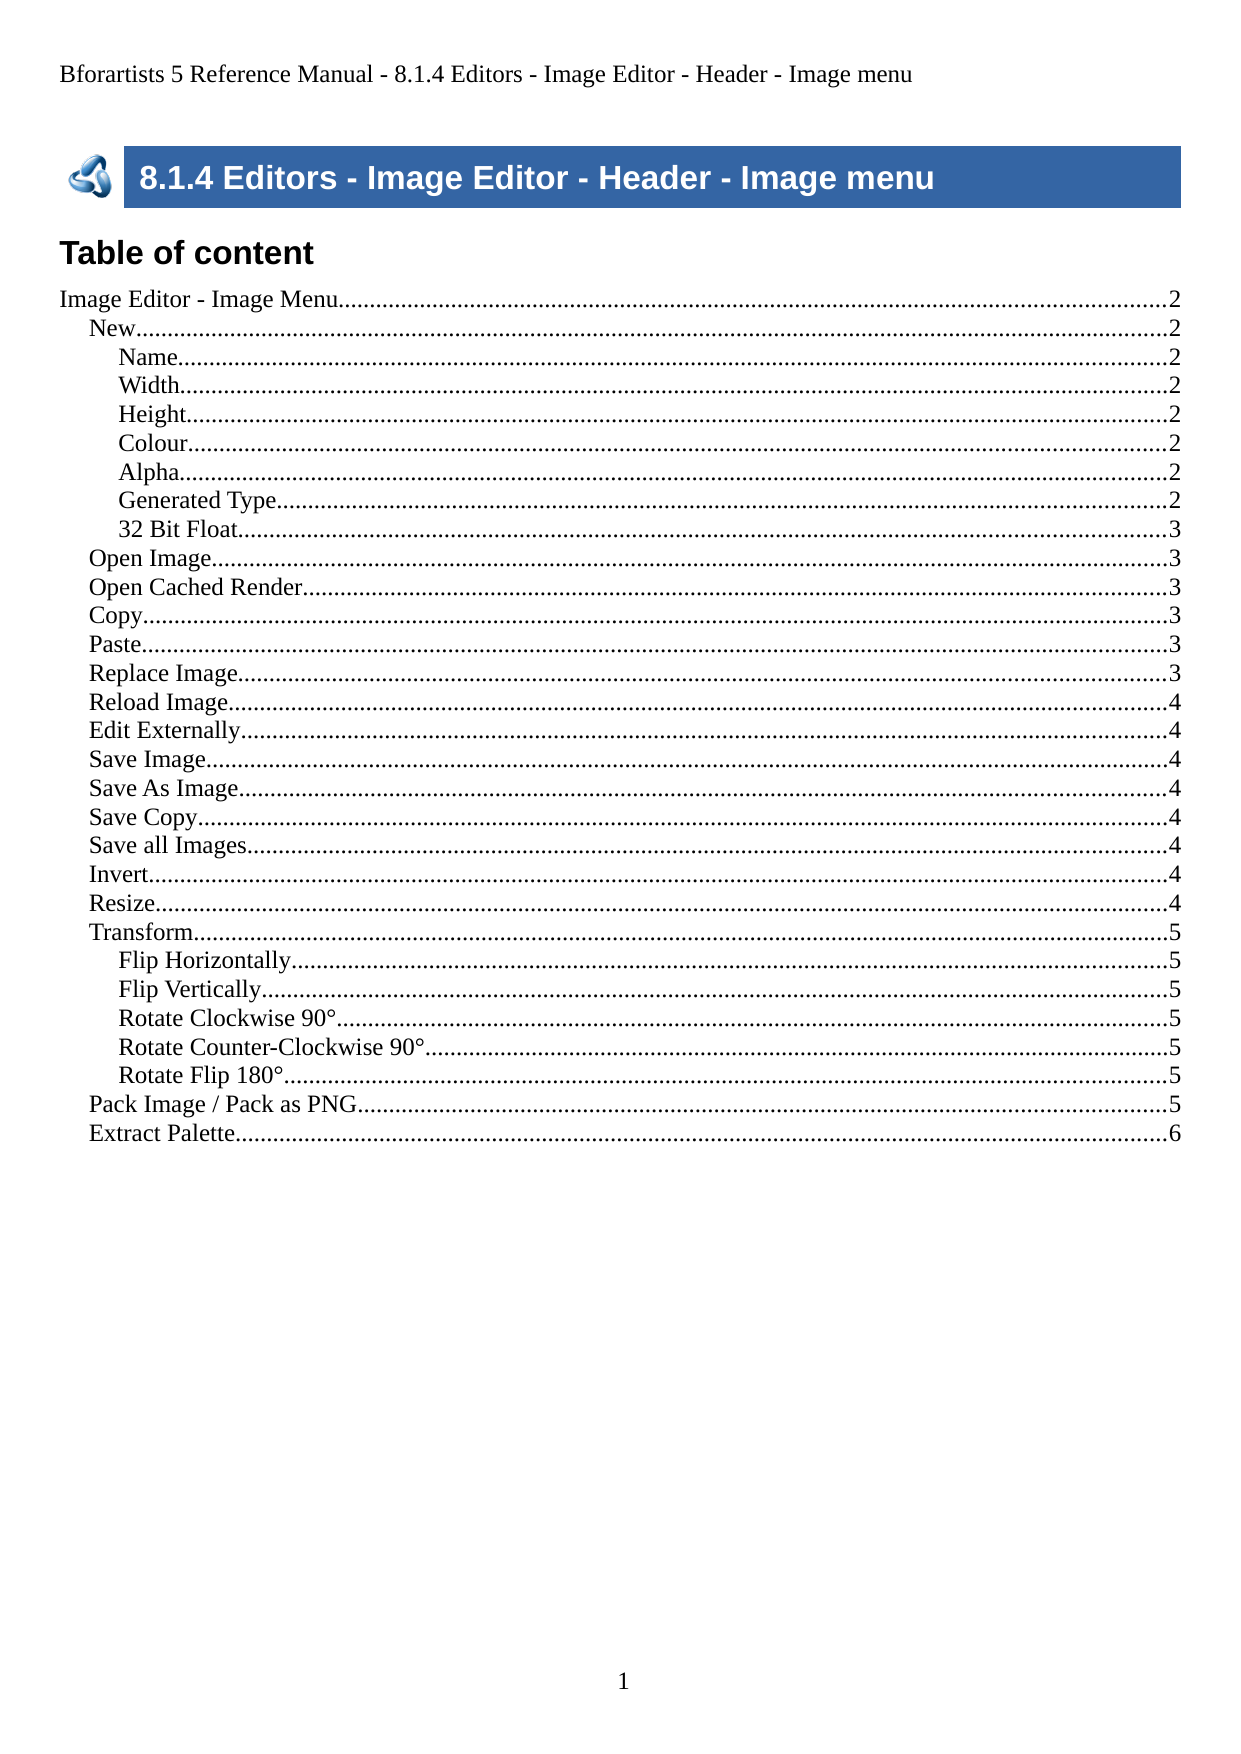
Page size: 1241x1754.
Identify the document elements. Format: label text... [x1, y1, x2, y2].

text Rotate Clockwise 90° 5 [118, 1003, 1181, 1032]
text Height 2 [118, 399, 1181, 428]
text Save As Image 4 [88, 773, 1181, 802]
text Flip Horizontally 5 [118, 945, 1181, 974]
text Width 2 [118, 370, 1181, 399]
text Copy 3 [88, 600, 1181, 629]
picture [65, 152, 114, 201]
text Alpha 2 [118, 457, 1181, 485]
text Image Editor - Image Menu 2 [59, 284, 1181, 313]
text Save Image 4 [88, 744, 1181, 773]
text Rotate Counter-Clockwise 90° 5 [118, 1032, 1181, 1060]
text Transform 5 [88, 917, 1181, 945]
text Replace Image 3 [88, 658, 1181, 687]
text Extract Palette 6 [88, 1118, 1181, 1147]
text Open Image 3 [88, 543, 1181, 572]
text Edit Externally 4 [88, 715, 1181, 744]
subtitle Table of content [59, 233, 1181, 272]
text Paste 3 [88, 629, 1181, 658]
text Pack Image / Pack as PNG 5 [88, 1089, 1181, 1118]
text Name 2 [118, 342, 1181, 370]
text Flip Vertically 5 [118, 974, 1181, 1003]
text Colour 2 [118, 428, 1181, 457]
text 32 Bit Float 3 [118, 514, 1181, 543]
table_header 8.1.4 Editors - Image Editor - Header - Image menu [124, 146, 1181, 208]
text New 2 [88, 313, 1181, 342]
text Invert 4 [88, 859, 1181, 888]
text Generated Type 2 [118, 485, 1181, 514]
text Save Copy 4 [88, 802, 1181, 830]
text Reload Image 4 [88, 687, 1181, 715]
table_header [59, 146, 124, 208]
text Open Cached Render 3 [88, 572, 1181, 600]
text Save all Images 4 [88, 830, 1181, 859]
text Resize 4 [88, 888, 1181, 917]
text Rotate Flip 180° 5 [118, 1060, 1181, 1089]
